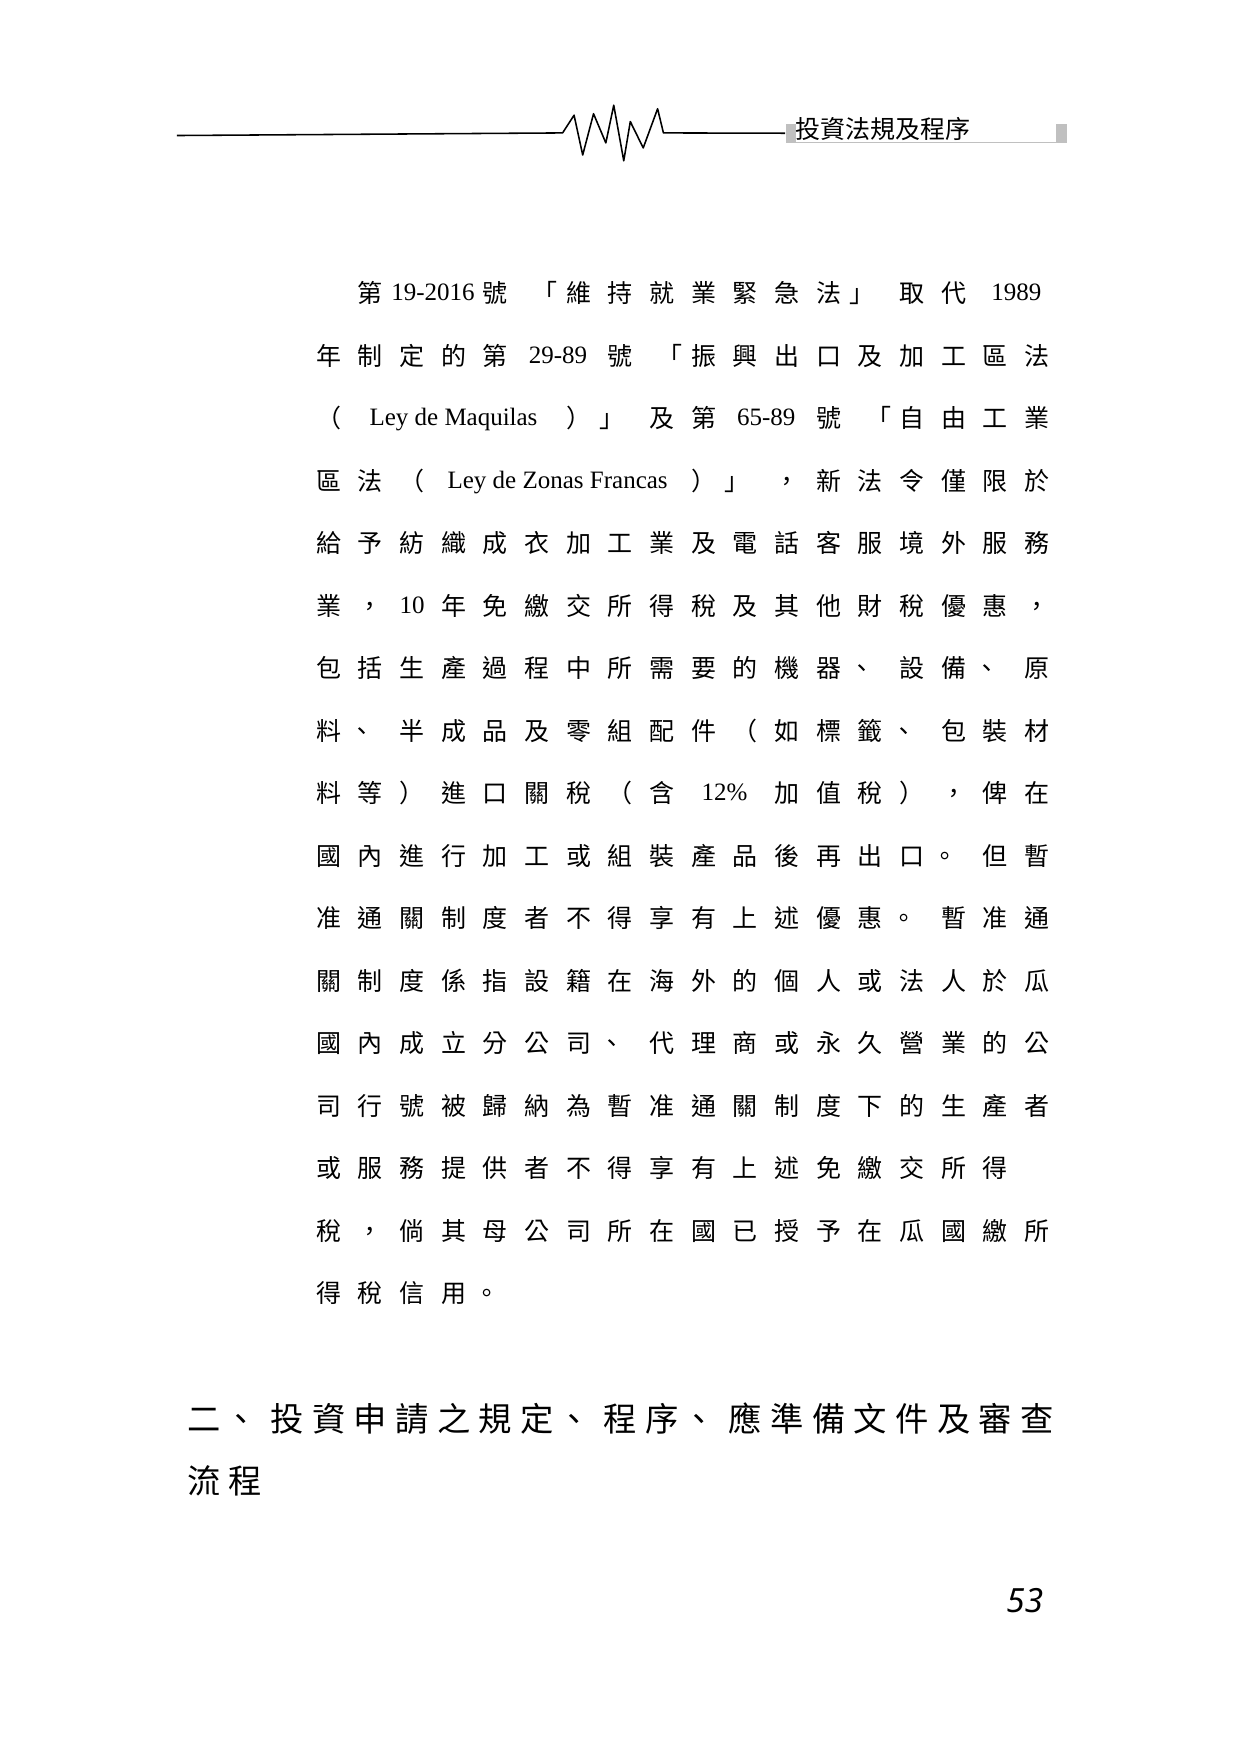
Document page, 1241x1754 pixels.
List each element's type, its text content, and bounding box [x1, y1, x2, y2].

text 二、投資申請之規定、程序、應準備文件及審查流程 [183, 1375, 1058, 1500]
text 第19-2016號「維持就業緊急法」取代1989年制定的第29-89號「振興出口及加工區法（Ley de Maquilas）」及第65-89號「自由工業區法（Ley de Zonas Francas）」，新法令僅限於給予紡織成衣加工業及電話客服境外服務業，10年免繳交所得稅及其他財稅優惠，包括生產過程中所需要的機器、設備、原料、半成品及零組配件（如標籤、包裝材料等）進口關稅（含12%加值稅），俾在國內進行加工或組裝產品後再出口。但暫准通關制度者不得享有上述優惠。暫准通關制度係指設籍在海外的個人或法人於瓜國內成立分公司、代理商或永久營業的公司行號被歸納為暫准通關制度下的生產者或服務提供者不得享有上述免繳交所得稅，倘其母公司所在國已授予在瓜國繳所得稅信用。 [281, 250, 1058, 1313]
